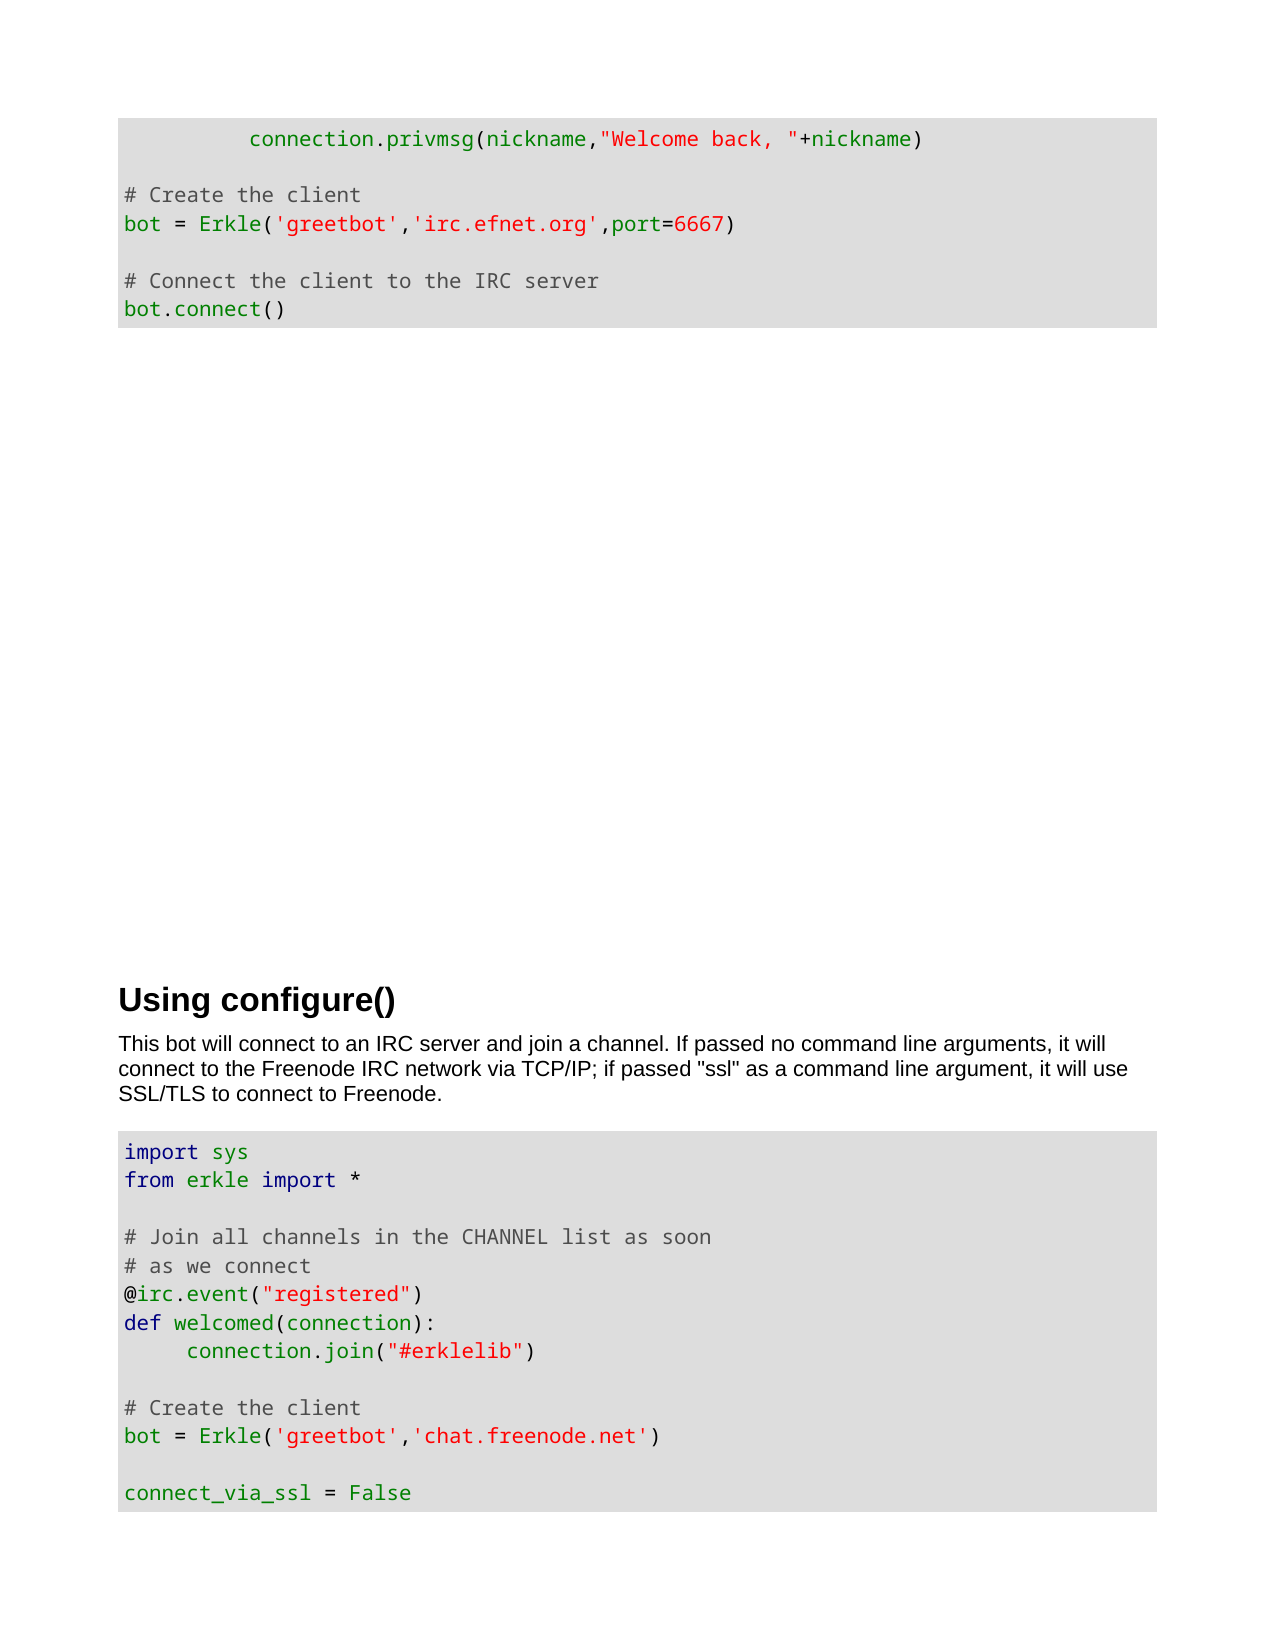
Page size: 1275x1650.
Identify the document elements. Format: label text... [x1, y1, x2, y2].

table_header import sys from erkle import * # Join all channels in the CHANNEL list as soon # as we connect @irc.event("registered") def welcomed(connection): connection.join("#erklelib") # Create the client bot = Erkle('greetbot','chat.freenode.net') connect_via_ssl = False [118, 1131, 1157, 1512]
subtitle Using configure() [118, 979, 1157, 1018]
table_header connection.privmsg(nickname,"Welcome back, "+nickname) # Create the client bot = Erkle('greetbot','irc.efnet.org',port=6667) # Connect the client to the IRC server bot.connect() [118, 118, 1157, 328]
text This bot will connect to an IRC server and join a channel. If passed no command line arguments, it will connect to the Freenode IRC network via TCP/IP; if passed "ssl" as a command line argument, it will use SSL/TLS to connect to Freenode. [118, 1031, 1157, 1106]
